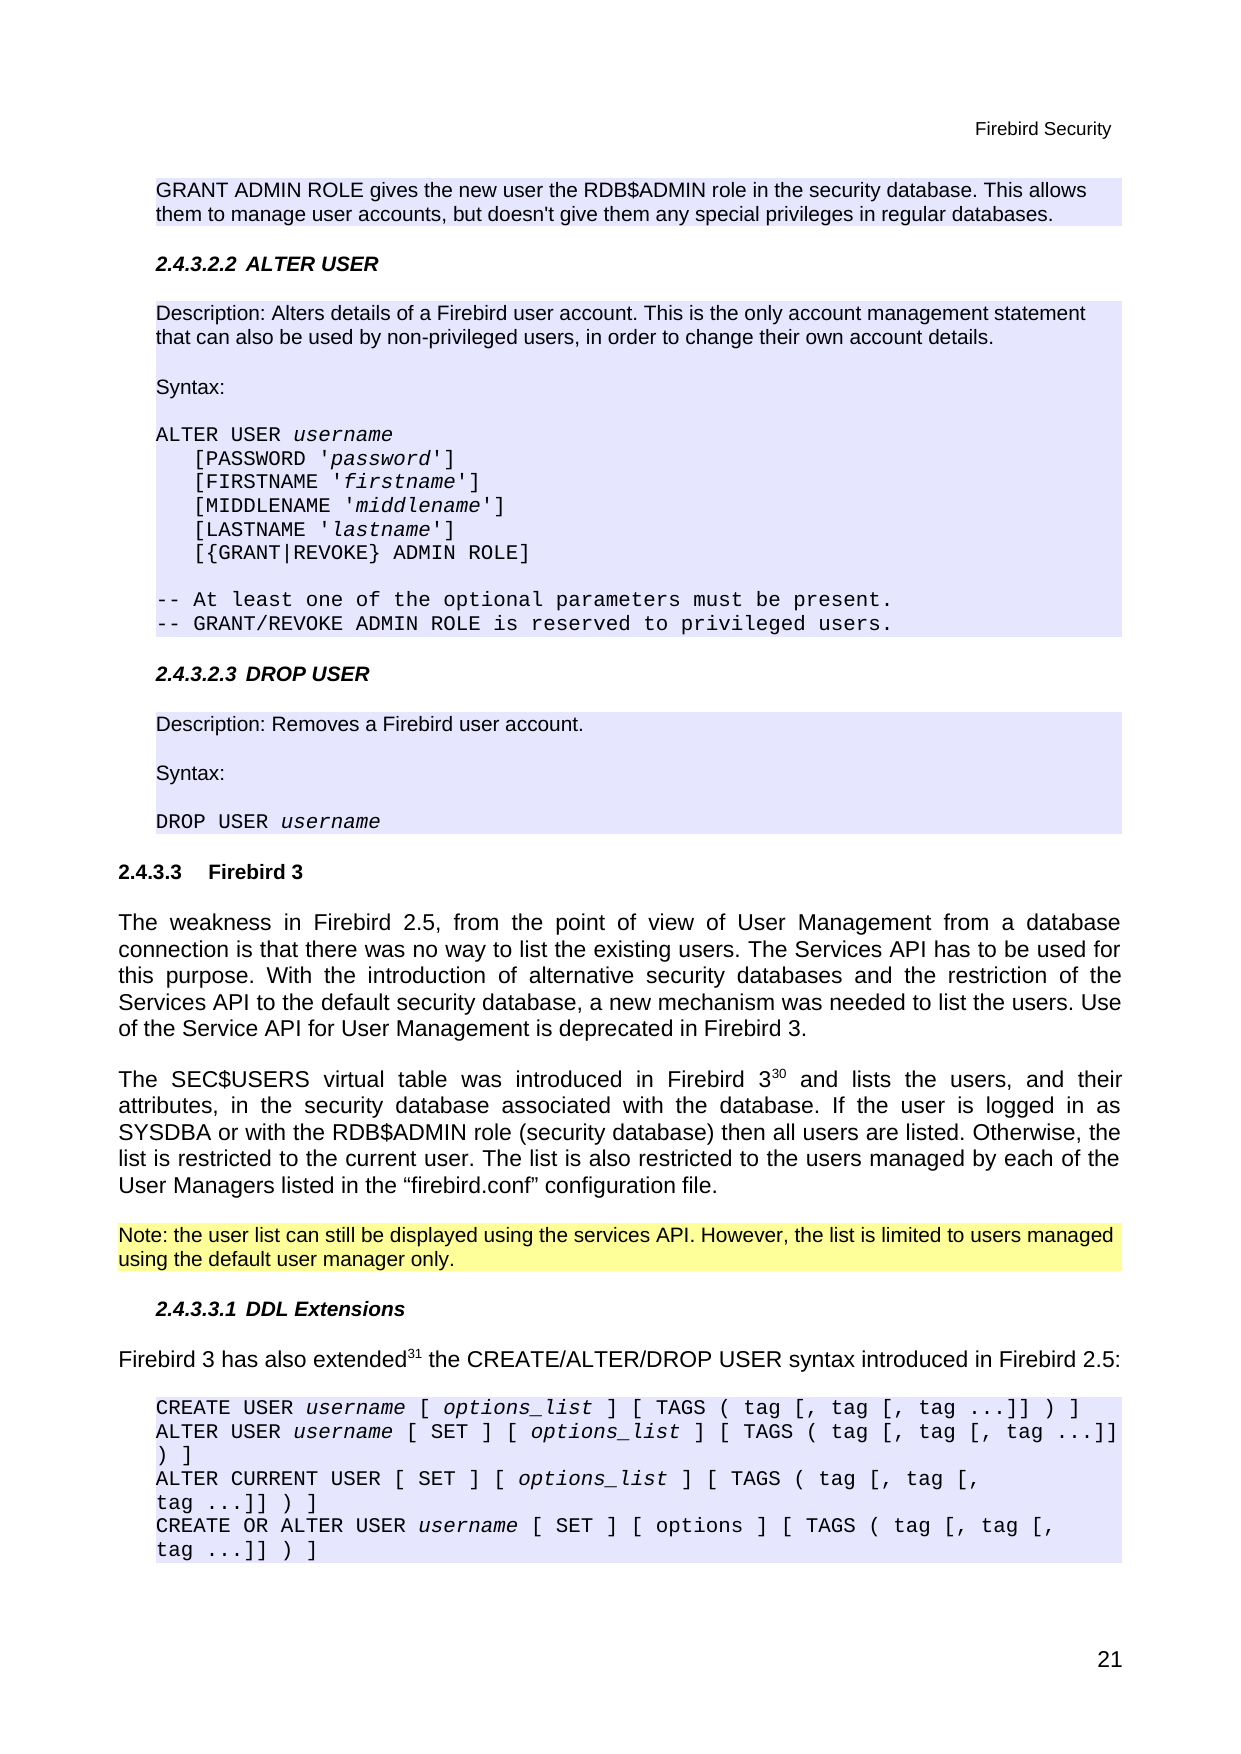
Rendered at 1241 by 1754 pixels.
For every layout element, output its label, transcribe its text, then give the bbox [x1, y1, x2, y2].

text DROP USER username [156, 811, 1122, 834]
text GRANT ADMIN ROLE gives the new user the RDB$ADMIN role in the security database. This allows them to manage user accounts, but doesn't give them any special privileges in regular databases. [156, 178, 1122, 226]
text CREATE OR ALTER USER username [ SET ] [ options ] [ TAGS ( tag [, tag [, tag ...]] ) ] [156, 1515, 1122, 1563]
text -- GRANT/REVOKE ADMIN ROLE is reserved to privileged users. [156, 613, 1122, 637]
text -- At least one of the optional parameters must be present. [156, 589, 1122, 613]
subtitle DDL Extensions [156, 1296, 1122, 1320]
text ALTER CURRENT USER [ SET ] [ options_list ] [ TAGS ( tag [, tag [, tag ...]] ) ] [156, 1468, 1122, 1515]
text CREATE USER username [ options_list ] [ TAGS ( tag [, tag [, tag ...]] ) ] [156, 1397, 1122, 1421]
text Firebird 3 has also extended the CREATE/ALTER/DROP USER syntax introduced in Firebird 2.5: [118, 1346, 1122, 1372]
subtitle ALTER USER [156, 252, 1122, 276]
text Description: Alters details of a Firebird user account. This is the only account management statement that can also be used by non-privileged users, in order to change their own account details. [156, 301, 1122, 349]
text ALTER USER username [ SET ] [ options_list ] [ TAGS ( tag [, tag [, tag ...]] ) ] [156, 1421, 1122, 1468]
text [{GRANT|REVOKE} ADMIN ROLE] [156, 542, 1122, 566]
text [MIDDLENAME 'middlename'] [156, 495, 1122, 518]
subtitle Firebird 3 [118, 860, 1122, 884]
text [PASSWORD 'password'] [156, 448, 1122, 471]
text [LASTNAME 'lastname'] [156, 518, 1122, 542]
text Syntax: [156, 374, 1122, 398]
text [FIRSTNAME 'firstname'] [156, 471, 1122, 495]
text Syntax: [156, 761, 1122, 785]
text ALTER USER username [156, 424, 1122, 448]
subtitle DROP USER [156, 662, 1122, 686]
text Note: the user list can still be displayed using the services API. However, the list is limited to users managed using the default user manager only. [118, 1223, 1122, 1271]
text The SEC$USERS virtual table was introduced in Firebird 3 and lists the users, and their attributes, in the security database associated with the database. If the user is logged in as SYSDBA or with the RDB$ADMIN role (security database) then all users are listed. Otherwise, the list is restricted to the current user. The list is also restricted to the users managed by each of the User Managers listed in the “firebird.conf” configuration file. [118, 1066, 1122, 1198]
text The weakness in Firebird 2.5, from the point of view of User Management from a database connection is that there was no way to list the existing users. The Services API has to be used for this purpose. With the introduction of alternative security databases and the restriction of the Services API to the default security database, a new mechanism was needed to list the users. Use of the Service API for User Management is deprecated in Firebird 3. [118, 909, 1122, 1041]
text Description: Removes a Firebird user account. [156, 712, 1122, 736]
